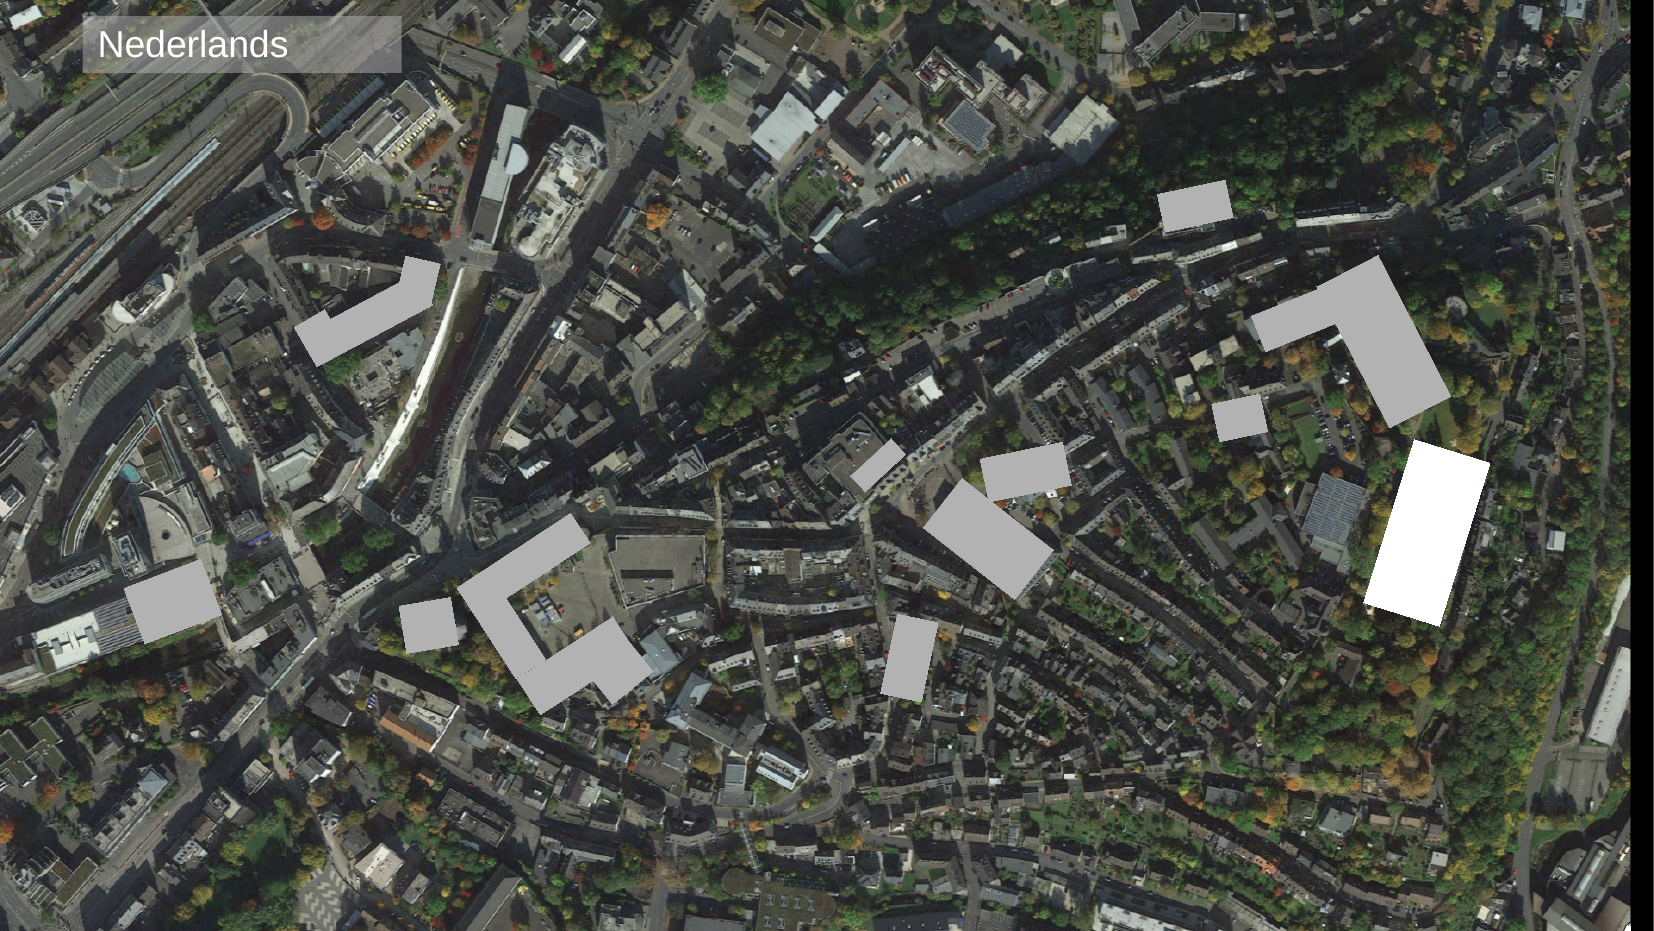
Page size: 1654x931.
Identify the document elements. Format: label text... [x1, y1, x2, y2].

text_box [880, 614, 938, 702]
text_box [1157, 180, 1234, 232]
text_box [124, 559, 222, 644]
text_box [1251, 255, 1451, 428]
text_box [1211, 394, 1268, 442]
text_box [399, 597, 459, 654]
text_box [850, 438, 906, 492]
text_box [1363, 439, 1490, 627]
text_box [294, 256, 441, 367]
text_box Nederlands [82, 15, 402, 73]
text_box [923, 442, 1072, 600]
text_box [457, 513, 654, 715]
picture [0, 0, 1654, 931]
